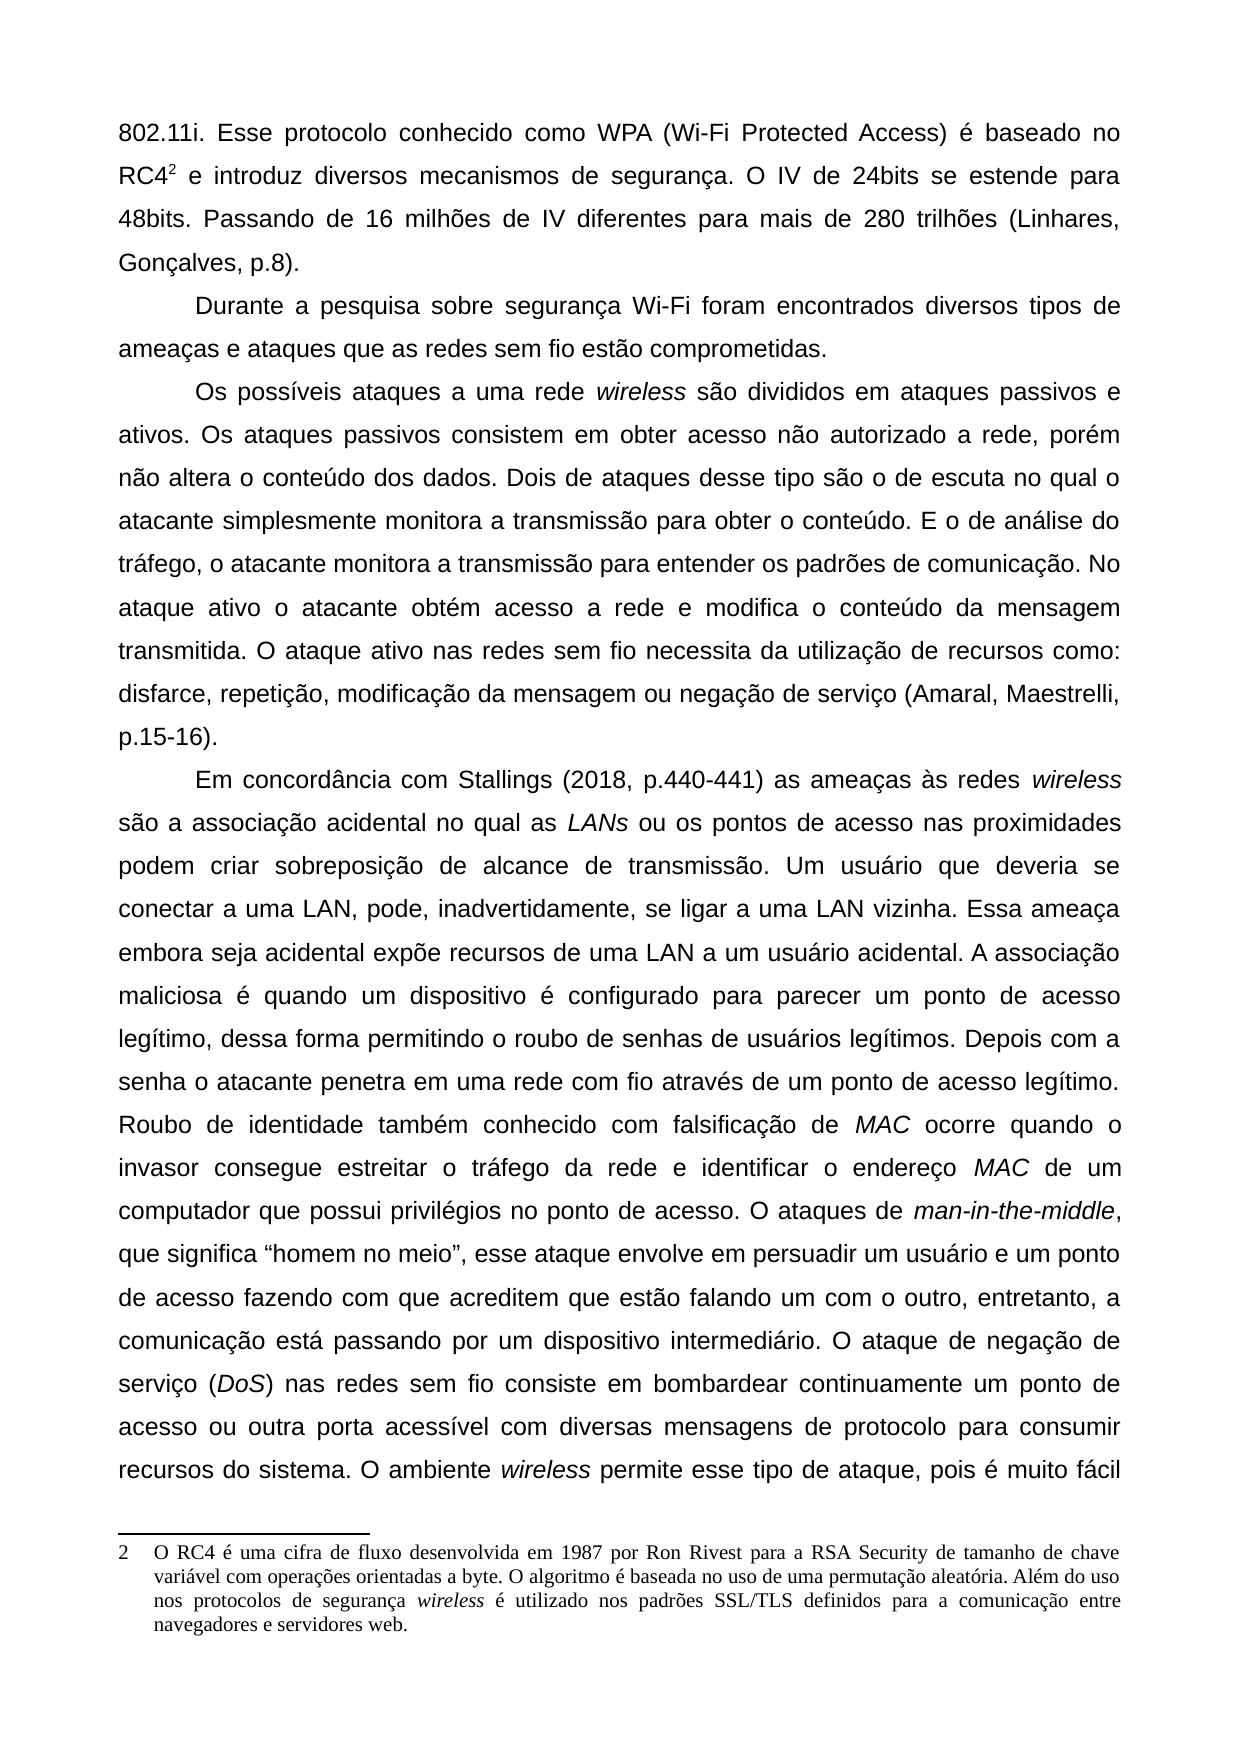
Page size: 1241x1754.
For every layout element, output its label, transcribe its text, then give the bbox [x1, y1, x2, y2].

text Em concordância com Stallings (2018, p.440-441) as ameaças às redes wireless são a associação acidental no qual as LANs ou os pontos de acesso nas proximidades podem criar sobreposição de alcance de transmissão. Um usuário que deveria se conectar a uma LAN, pode, inadvertidamente, se ligar a uma LAN vizinha. Essa ameaça embora seja acidental expõe recursos de uma LAN a um usuário acidental. A associação maliciosa é quando um dispositivo é configurado para parecer um ponto de acesso legítimo, dessa forma permitindo o roubo de senhas de usuários legítimos. Depois com a senha o atacante penetra em uma rede com fio através de um ponto de acesso legítimo. Roubo de identidade também conhecido com falsificação de MAC ocorre quando o invasor consegue estreitar o tráfego da rede e identificar o endereço MAC de um computador que possui privilégios no ponto de acesso. O ataques de man-in-the-middle, que significa “homem no meio”, esse ataque envolve em persuadir um usuário e um ponto de acesso fazendo com que acreditem que estão falando um com o outro, entretanto, a comunicação está passando por um dispositivo intermediário. O ataque de negação de serviço (DoS) nas redes sem fio consiste em bombardear continuamente um ponto de acesso ou outra porta acessível com diversas mensagens de protocolo para consumir recursos do sistema. O ambiente wireless permite esse tipo de ataque, pois é muito fácil [118, 765, 1122, 1484]
text 802.11i. Esse protocolo conhecido como WPA (Wi-Fi Protected Access) é baseado no RC4 e introduz diversos mecanismos de segurança. O IV de 24bits se estende para 48bits. Passando de 16 milhões de IV diferentes para mais de 280 trilhões (Linhares, Gonçalves, p.8). [118, 118, 1122, 276]
text O RC4 é uma cifra de fluxo desenvolvida em 1987 por Ron Rivest para a RSA Security de tamanho de chave variável com operações orientadas a byte. O algoritmo é baseada no uso de uma permutação aleatória. Além do uso nos protocolos de segurança wireless é utilizado nos padrões SSL/TLS definidos para a comunicação entre navegadores e servidores web. [118, 1539, 1122, 1636]
text Durante a pesquisa sobre segurança Wi-Fi foram encontrados diversos tipos de ameaças e ataques que as redes sem fio estão comprometidas. [118, 291, 1122, 362]
text Os possíveis ataques a uma rede wireless são divididos em ataques passivos e ativos. Os ataques passivos consistem em obter acesso não autorizado a rede, porém não altera o conteúdo dos dados. Dois de ataques desse tipo são o de escuta no qual o atacante simplesmente monitora a transmissão para obter o conteúdo. E o de análise do tráfego, o atacante monitora a transmissão para entender os padrões de comunicação. No ataque ativo o atacante obtém acesso a rede e modifica o conteúdo da mensagem transmitida. O ataque ativo nas redes sem fio necessita da utilização de recursos como: disfarce, repetição, modificação da mensagem ou negação de serviço (Amaral, Maestrelli, p.15-16). [118, 377, 1122, 751]
